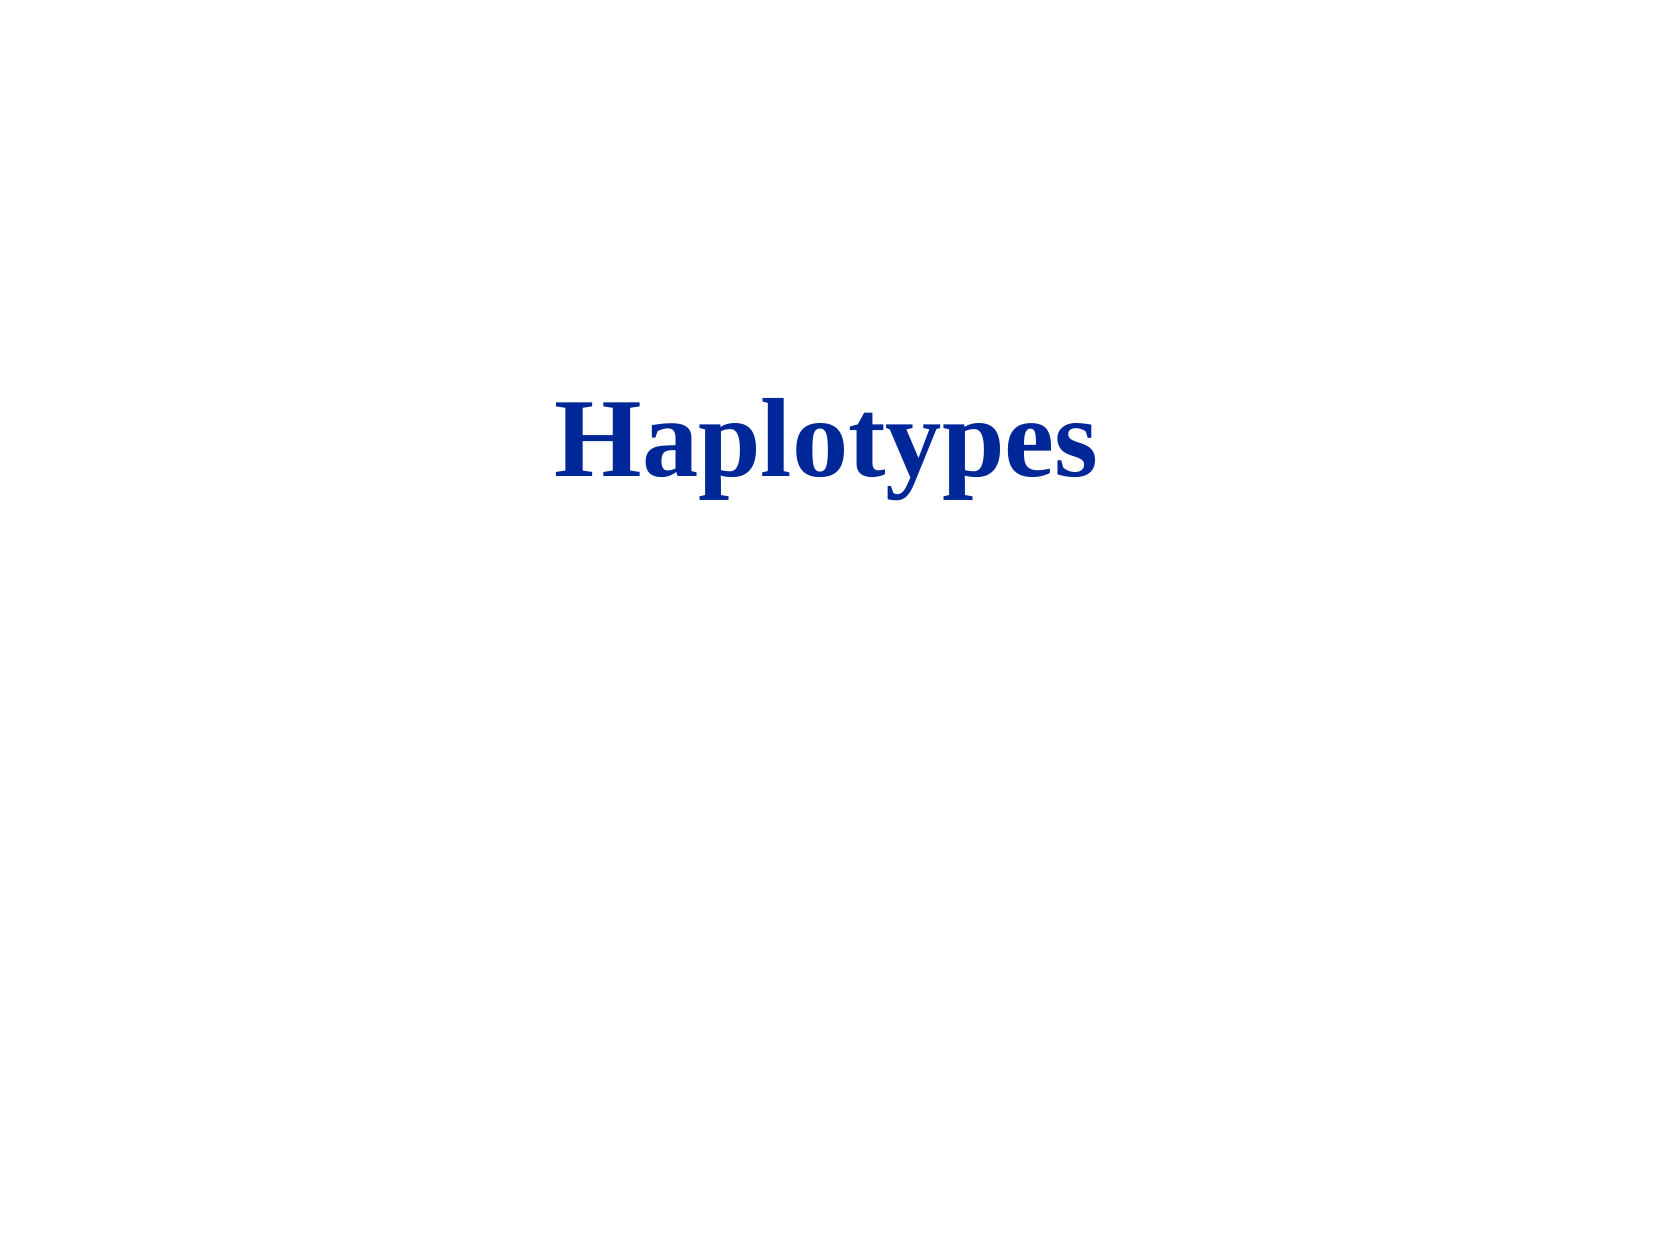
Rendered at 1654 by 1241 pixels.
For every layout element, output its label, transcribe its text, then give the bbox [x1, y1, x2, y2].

title Haplotypes [82, 314, 1571, 564]
